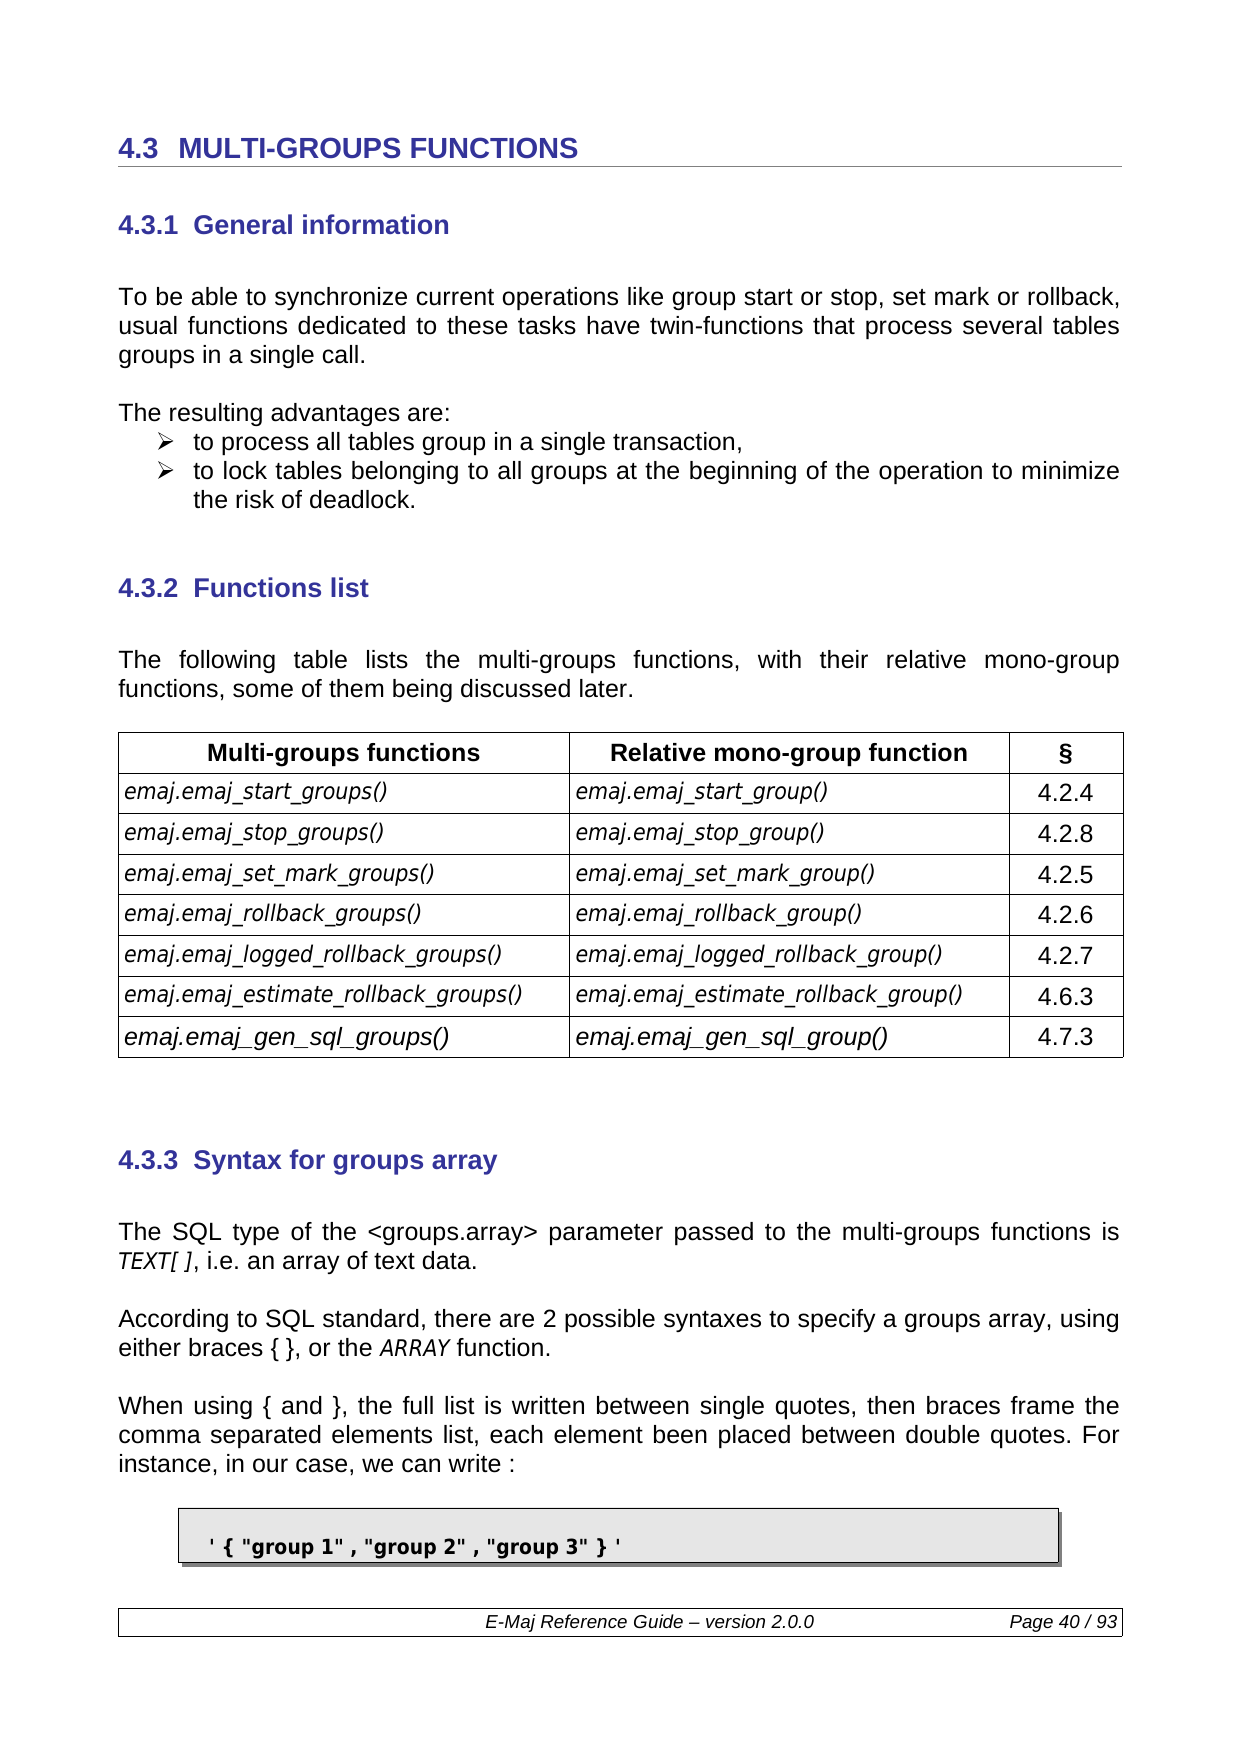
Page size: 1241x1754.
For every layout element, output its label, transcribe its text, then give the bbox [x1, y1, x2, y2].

subtitle General information [118, 209, 1122, 240]
text The SQL type of the <groups.array> parameter passed to the multi-groups functions is TEXT[ ], i.e. an array of text data. [118, 1217, 1122, 1275]
text According to SQL standard, there are 2 possible syntaxes to specify a groups array, using either braces { }, or the ARRAY function. [118, 1304, 1122, 1362]
text When using { and }, the full list is written between single quotes, then braces frame the comma separated elements list, each element been placed between double quotes. For instance, in our case, we can write : [118, 1391, 1122, 1478]
table_cell emaj.emaj_set_mark_group() [570, 855, 1009, 894]
text The following table lists the multi-groups functions, with their relative mono-group functions, some of them being discussed later. [118, 645, 1122, 703]
table_cell emaj.emaj_start_group() [570, 774, 1009, 813]
list to process all tables group in a single transaction, [156, 427, 1122, 456]
table_cell emaj.emaj_stop_groups() [119, 814, 569, 854]
subtitle Multi-groups functions [118, 131, 1122, 166]
table_cell emaj.emaj_estimate_rollback_groups() [119, 977, 569, 1016]
table_header § [1010, 733, 1123, 772]
text The resulting advantages are: [118, 398, 1122, 427]
subtitle Syntax for groups array [118, 1144, 1122, 1175]
table_cell emaj.emaj_logged_rollback_groups() [119, 936, 569, 976]
table_cell emaj.emaj_gen_sql_group() [570, 1017, 1009, 1057]
table_cell emaj.emaj_start_groups() [119, 774, 569, 813]
table_header Multi-groups functions [119, 733, 569, 772]
table_cell 4.2.5 [1010, 855, 1123, 894]
table_cell emaj.emaj_estimate_rollback_group() [570, 977, 1009, 1016]
subtitle Functions list [118, 572, 1122, 603]
list to lock tables belonging to all groups at the beginning of the operation to minimize the risk of deadlock. [156, 456, 1122, 514]
table_cell 4.2.4 [1010, 774, 1123, 813]
table_cell 4.2.8 [1010, 814, 1123, 854]
table_cell emaj.emaj_gen_sql_groups() [119, 1017, 569, 1057]
table_cell 4.2.6 [1010, 895, 1123, 935]
table_header Relative mono-group function [570, 733, 1009, 772]
table_cell 4.6.3 [1010, 977, 1123, 1016]
table_cell 4.7.3 [1010, 1017, 1123, 1057]
table_cell 4.2.7 [1010, 936, 1123, 976]
table_cell emaj.emaj_logged_rollback_group() [570, 936, 1009, 976]
table_cell emaj.emaj_set_mark_groups() [119, 855, 569, 894]
table_cell emaj.emaj_rollback_group() [570, 895, 1009, 935]
table_cell emaj.emaj_stop_group() [570, 814, 1009, 854]
text To be able to synchronize current operations like group start or stop, set mark or rollback, usual functions dedicated to these tasks have twin-functions that process several tables groups in a single call. [118, 281, 1122, 369]
text ' { "group 1" , "group 2" , "group 3" } ' [179, 1532, 1058, 1562]
table_cell emaj.emaj_rollback_groups() [119, 895, 569, 935]
